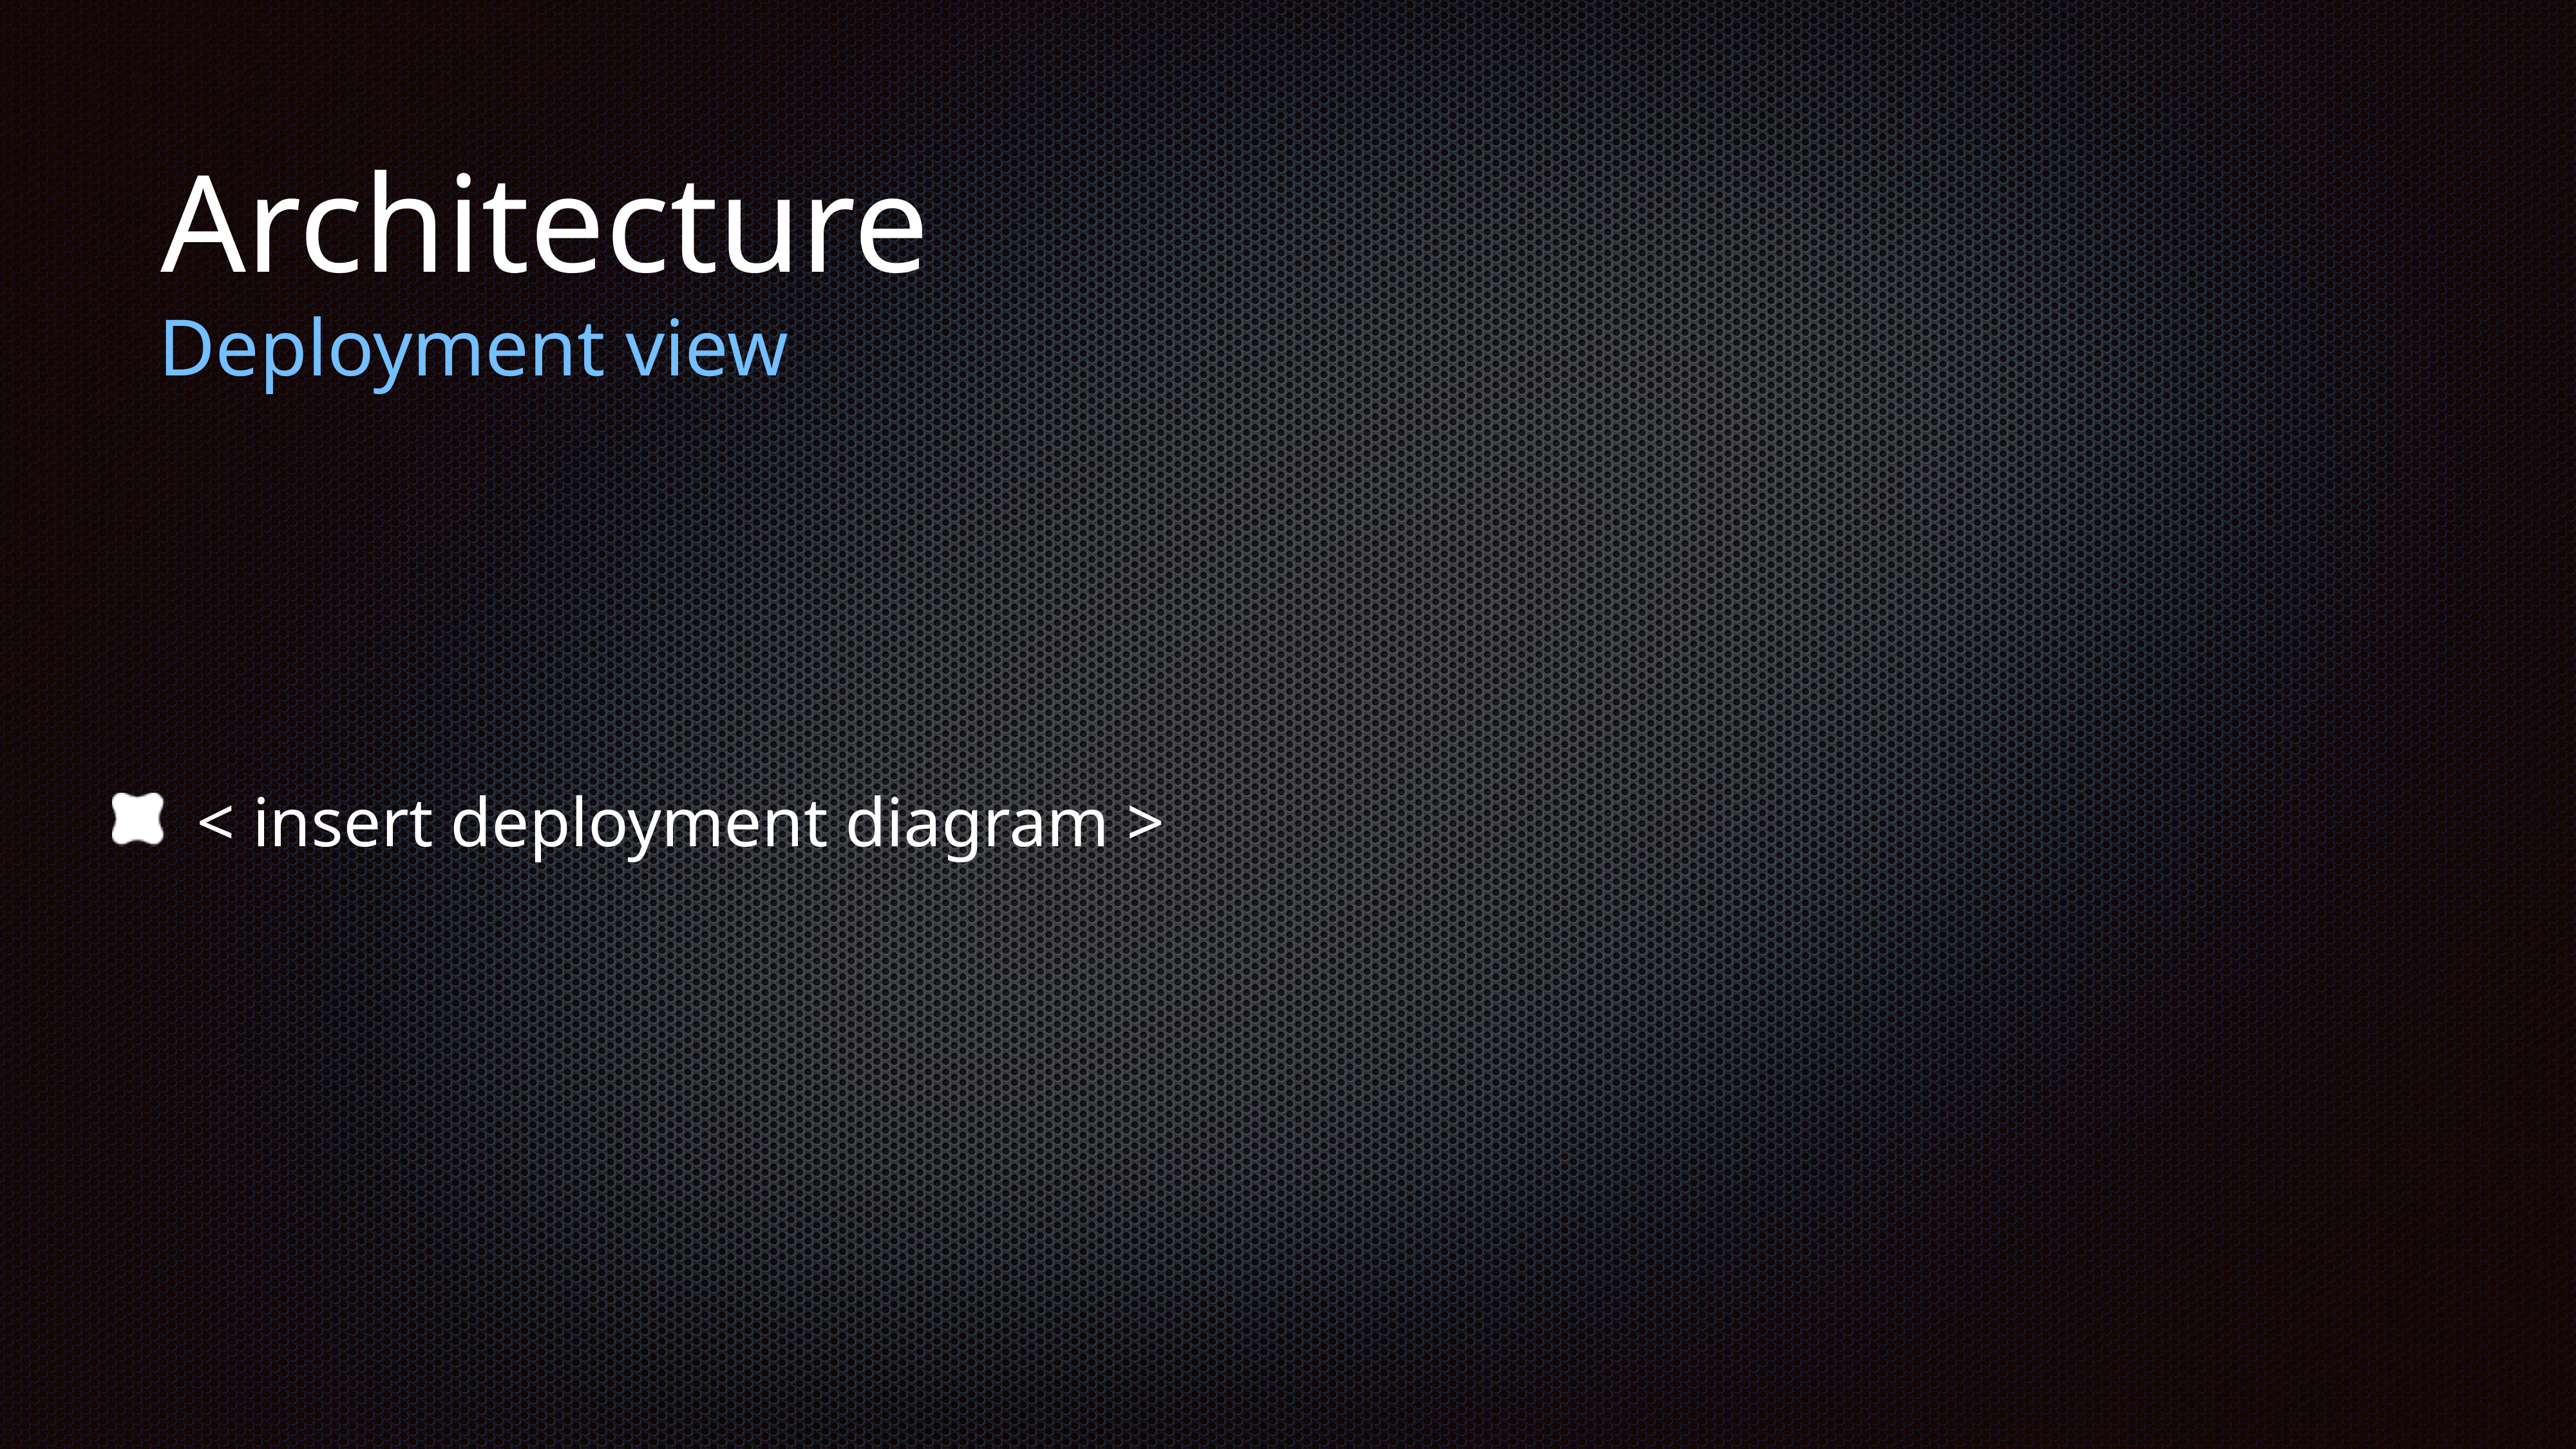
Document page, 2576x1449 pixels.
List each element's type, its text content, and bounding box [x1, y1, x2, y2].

picture [0, 0, 2576, 1449]
list Deployment view [153, 292, 996, 435]
text_box Architecture [155, 37, 2421, 395]
text_box < insert deployment diagram > [106, 395, 2431, 1245]
